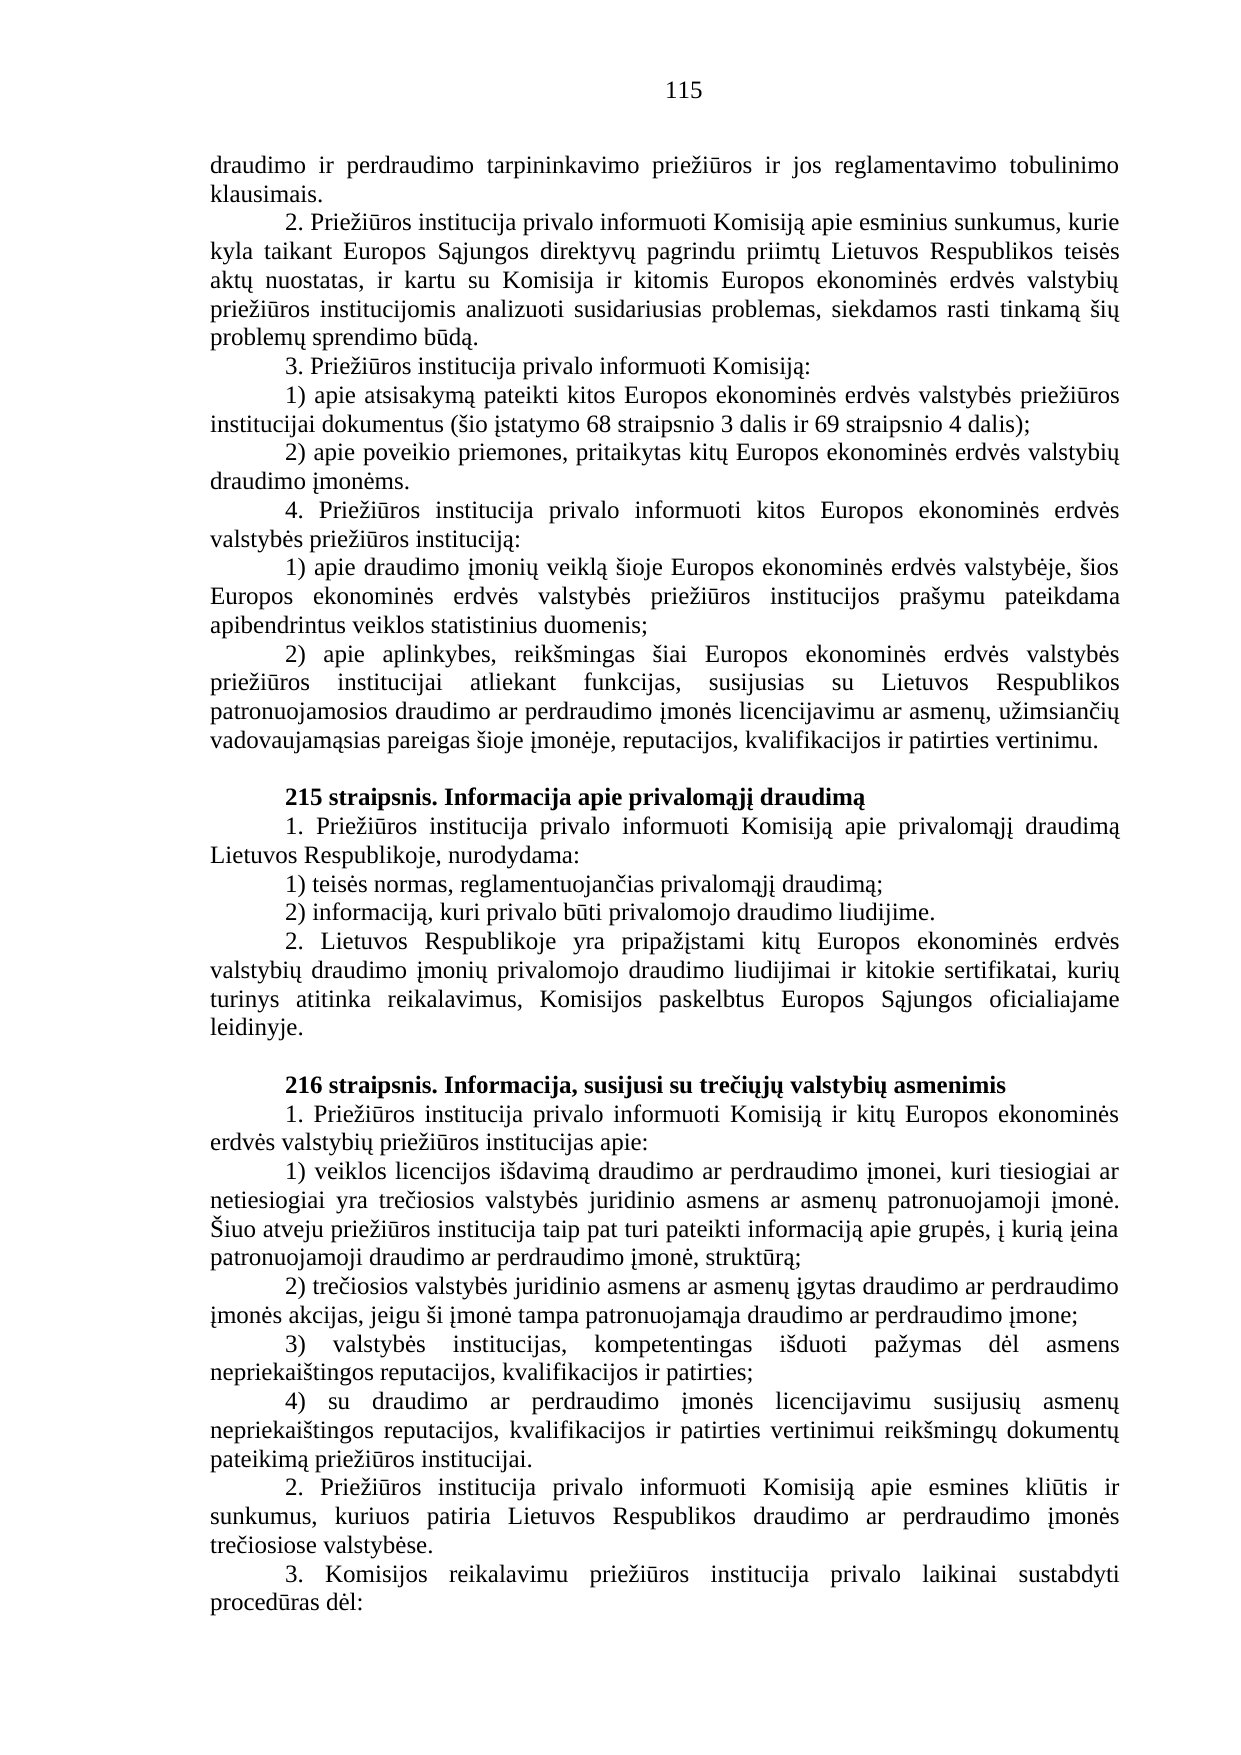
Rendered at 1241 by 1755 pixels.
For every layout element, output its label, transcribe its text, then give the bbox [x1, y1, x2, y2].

text 2) apie aplinkybes, reikšmingas šiai Europos ekonominės erdvės valstybės priežiūros institucijai atliekant funkcijas, susijusias su Lietuvos Respublikos patronuojamosios draudimo ar perdraudimo įmonės licencijavimu ar asmenų, užimsiančių vadovaujamąsias pareigas šioje įmonėje, reputacijos, kvalifikacijos ir patirties vertinimu. [210, 639, 1120, 754]
text 3) valstybės institucijas, kompetentingas išduoti pažymas dėl asmens nepriekaištingos reputacijos, kvalifikacijos ir patirties; [210, 1329, 1120, 1386]
text 2. Priežiūros institucija privalo informuoti Komisiją apie esminius sunkumus, kurie kyla taikant Europos Sąjungos direktyvų pagrindu priimtų Lietuvos Respublikos teisės aktų nuostatas, ir kartu su Komisija ir kitomis Europos ekonominės erdvės valstybių priežiūros institucijomis analizuoti susidariusias problemas, siekdamos rasti tinkamą šių problemų sprendimo būdą. [210, 207, 1120, 351]
text 3. Komisijos reikalavimu priežiūros institucija privalo laikinai sustabdyti procedūras dėl: [210, 1559, 1120, 1616]
text 1) apie draudimo įmonių veiklą šioje Europos ekonominės erdvės valstybėje, šios Europos ekonominės erdvės valstybės priežiūros institucijos prašymu pateikdama apibendrintus veiklos statistinius duomenis; [210, 552, 1120, 639]
text 3. Priežiūros institucija privalo informuoti Komisiją: [210, 351, 1120, 380]
text 1. Priežiūros institucija privalo informuoti Komisiją ir kitų Europos ekonominės erdvės valstybių priežiūros institucijas apie: [210, 1099, 1120, 1156]
text 215 straipsnis. Informacija apie privalomąjį draudimą [210, 782, 1120, 811]
text 1) teisės normas, reglamentuojančias privalomąjį draudimą; [210, 869, 1120, 897]
text 1) apie atsisakymą pateikti kitos Europos ekonominės erdvės valstybės priežiūros institucijai dokumentus (šio įstatymo 68 straipsnio 3 dalis ir 69 straipsnio 4 dalis); [210, 380, 1120, 437]
text 4) su draudimo ar perdraudimo įmonės licencijavimu susijusių asmenų nepriekaištingos reputacijos, kvalifikacijos ir patirties vertinimui reikšmingų dokumentų pateikimą priežiūros institucijai. [210, 1386, 1120, 1472]
text 1. Priežiūros institucija privalo informuoti Komisiją apie privalomąjį draudimą Lietuvos Respublikoje, nurodydama: [210, 811, 1120, 869]
text 2. Priežiūros institucija privalo informuoti Komisiją apie esmines kliūtis ir sunkumus, kuriuos patiria Lietuvos Respublikos draudimo ar perdraudimo įmonės trečiosiose valstybėse. [210, 1472, 1120, 1559]
text 216 straipsnis. Informacija, susijusi su trečiųjų valstybių asmenimis [210, 1070, 1120, 1099]
text 2) apie poveikio priemones, pritaikytas kitų Europos ekonominės erdvės valstybių draudimo įmonėms. [210, 437, 1120, 495]
text 2. Lietuvos Respublikoje yra pripažįstami kitų Europos ekonominės erdvės valstybių draudimo įmonių privalomojo draudimo liudijimai ir kitokie sertifikatai, kurių turinys atitinka reikalavimus, Komisijos paskelbtus Europos Sąjungos oficialiajame leidinyje. [210, 926, 1120, 1041]
text draudimo ir perdraudimo tarpininkavimo priežiūros ir jos reglamentavimo tobulinimo klausimais. [210, 150, 1120, 207]
text 2) informaciją, kuri privalo būti privalomojo draudimo liudijime. [210, 897, 1120, 926]
text 1) veiklos licencijos išdavimą draudimo ar perdraudimo įmonei, kuri tiesiogiai ar netiesiogiai yra trečiosios valstybės juridinio asmens ar asmenų patronuojamoji įmonė. Šiuo atveju priežiūros institucija taip pat turi pateikti informaciją apie grupės, į kurią įeina patronuojamoji draudimo ar perdraudimo įmonė, struktūrą; [210, 1156, 1120, 1271]
text 4. Priežiūros institucija privalo informuoti kitos Europos ekonominės erdvės valstybės priežiūros instituciją: [210, 495, 1120, 552]
text 2) trečiosios valstybės juridinio asmens ar asmenų įgytas draudimo ar perdraudimo įmonės akcijas, jeigu ši įmonė tampa patronuojamąja draudimo ar perdraudimo įmone; [210, 1271, 1120, 1329]
